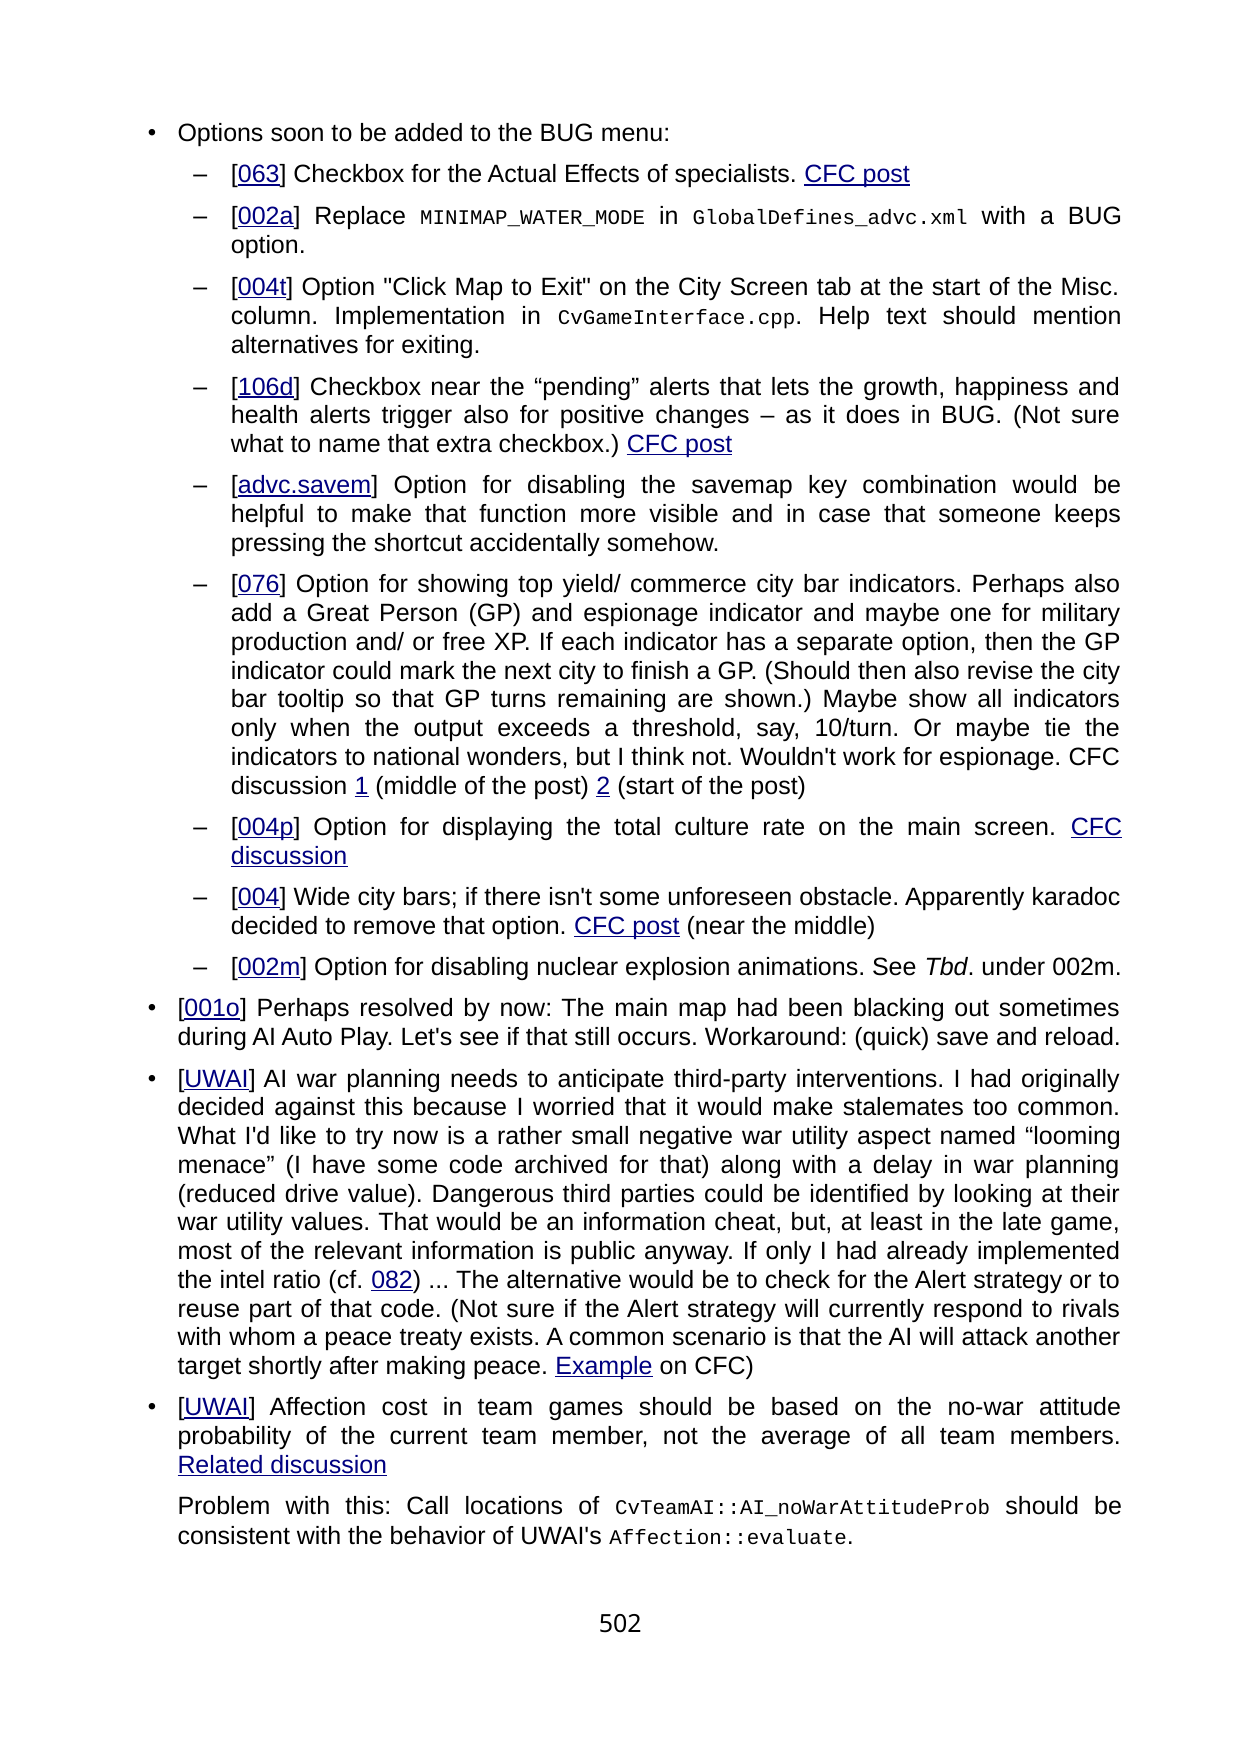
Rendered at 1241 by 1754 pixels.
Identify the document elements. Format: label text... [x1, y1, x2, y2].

list [106d] Checkbox near the “pending” alerts that lets the growth, happiness and health alerts trigger also for positive changes – as it does in BUG. (Not sure what to name that extra checkbox.) CFC post [193, 372, 1122, 458]
list [076] Option for showing top yield/ commerce city bar indicators. Perhaps also add a Great Person (GP) and espionage indicator and maybe one for military production and/ or free XP. If each indicator has a separate option, then the GP indicator could mark the next city to finish a GP. (Should then also revise the city bar tooltip so that GP turns remaining are shown.) Maybe show all indicators only when the output exceeds a threshold, say, 10/turn. Or maybe tie the indicators to national wonders, but I think not. Wouldn't work for espionage. CFC discussion 1 (middle of the post) 2 (start of the post) [193, 569, 1122, 799]
list [002a] Replace MINIMAP_WATER_MODE in GlobalDefines_advc.xml with a BUG option. [193, 201, 1122, 259]
list [004p] Option for displaying the total culture rate on the main screen. CFC discussion [193, 812, 1122, 869]
list Problem with this: Call locations of CvTeamAI::AI_noWarAttitudeProb should be consistent with the behavior of UWAI's Affection::evaluate. [148, 1491, 1122, 1551]
list [063] Checkbox for the Actual Effects of specialists. CFC post [193, 159, 1122, 188]
list [001o] Perhaps resolved by now: The main map had been blacking out sometimes during AI Auto Play. Let's see if that still occurs. Workaround: (quick) save and reload. [148, 993, 1122, 1051]
list [UWAI] AI war planning needs to anticipate third-party interventions. I had originally decided against this because I worried that it would make stalemates too common. What I'd like to try now is a rather small negative war utility aspect named “looming menace” (I have some code archived for that) along with a delay in war planning (reduced drive value). Dangerous third parties could be identified by looking at their war utility values. That would be an information cheat, but, at least in the late game, most of the relevant information is public anyway. If only I had already implemented the intel ratio (cf. 082) ... The alternative would be to check for the Alert strategy or to reuse part of that code. (Not sure if the Alert strategy will currently respond to rivals with whom a peace treaty exists. A common scenario is that the AI will attack another target shortly after making peace. Example on CFC) [148, 1063, 1122, 1380]
list [004] Wide city bars; if there isn't some unforeseen obstacle. Apparently karadoc decided to remove that option. CFC post (near the middle) [193, 882, 1122, 939]
list [UWAI] Affection cost in team games should be based on the no-war attitude probability of the current team member, not the average of all team members. Related discussion [148, 1392, 1122, 1479]
list [advc.savem] Option for disabling the savemap key combination would be helpful to make that function more visible and in case that someone keeps pressing the shortcut accidentally somehow. [193, 470, 1122, 557]
list [002m] Option for disabling nuclear explosion animations. See Tbd. under 002m. [193, 952, 1122, 981]
list [004t] Option "Click Map to Exit" on the City Screen tab at the start of the Misc. column. Implementation in CvGameInterface.cpp. Help text should mention alternatives for exiting. [193, 272, 1122, 359]
list Options soon to be added to the BUG menu: [148, 118, 1122, 147]
